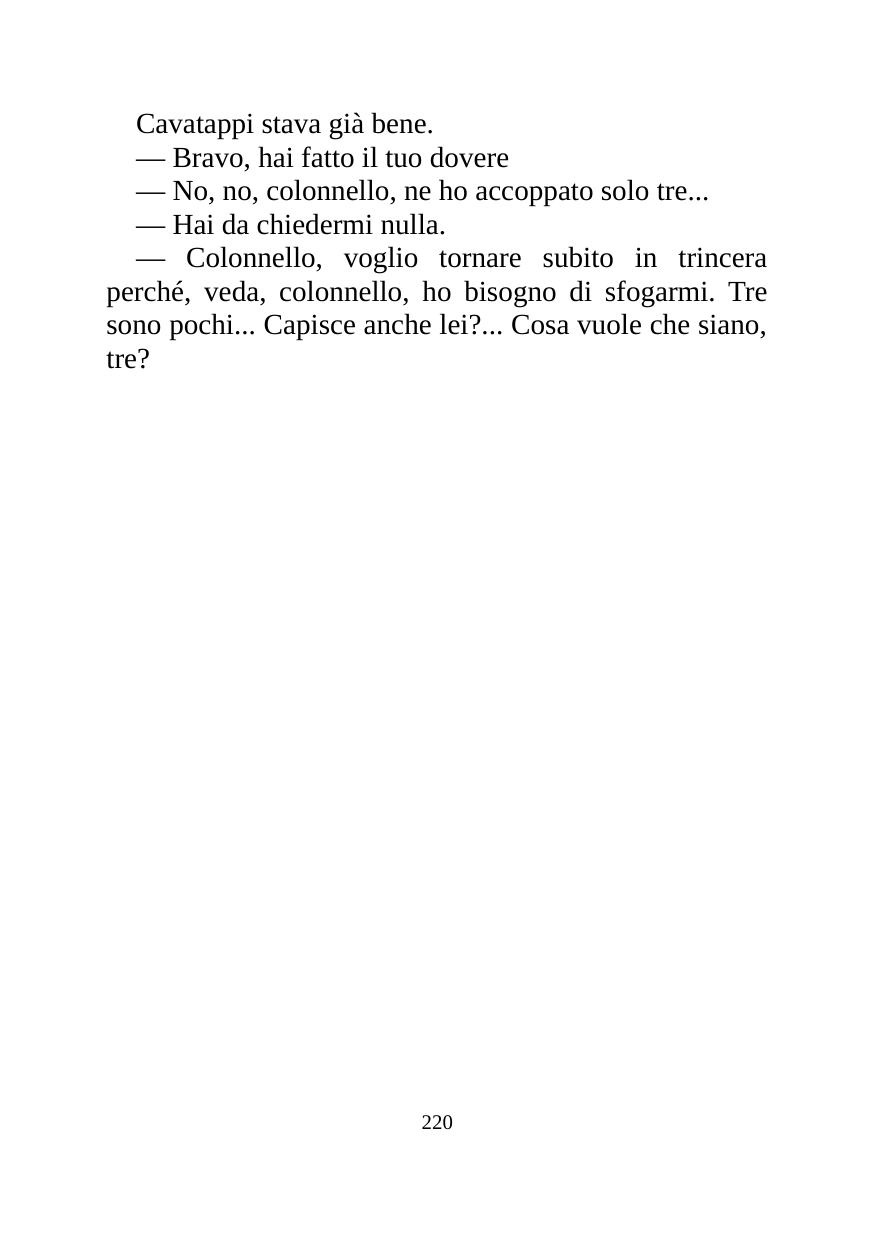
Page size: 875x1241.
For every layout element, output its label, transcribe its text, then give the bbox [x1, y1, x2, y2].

text — No, no, colonnello, ne ho accoppato solo tre... [106, 173, 768, 207]
text — Bravo, hai fatto il tuo dovere [106, 140, 768, 173]
text — Colonnello, voglio tornare subito in trincera perché, veda, colonnello, ho bisogno di sfogarmi. Tre sono pochi... Capisce anche lei?... Cosa vuole che siano, tre? [106, 240, 768, 374]
text — Hai da chiedermi nulla. [106, 207, 768, 240]
text Cavatappi stava già bene. [106, 106, 768, 140]
